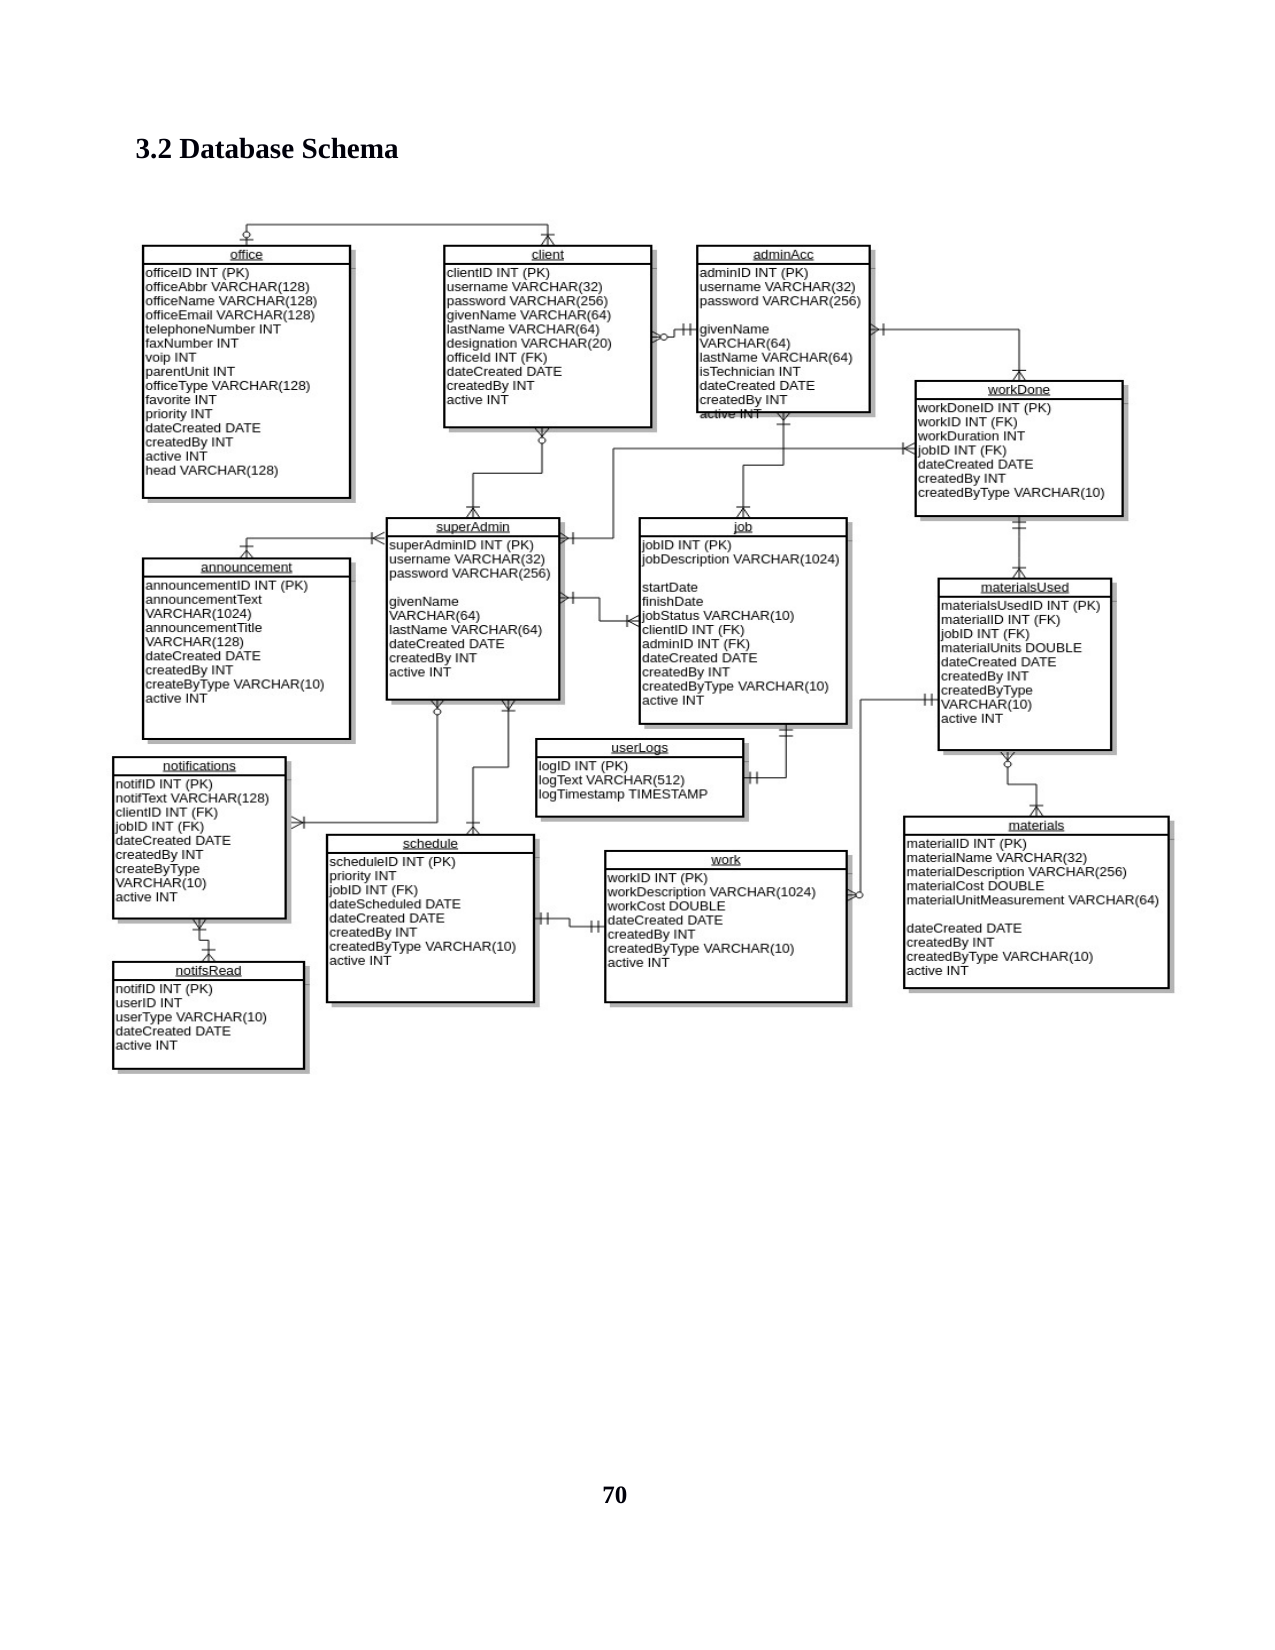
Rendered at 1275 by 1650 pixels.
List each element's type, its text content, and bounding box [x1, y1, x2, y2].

text 3.2 Database Schema [135, 131, 1094, 165]
text 70 [135, 1480, 1094, 1509]
picture [72, 185, 1194, 1091]
